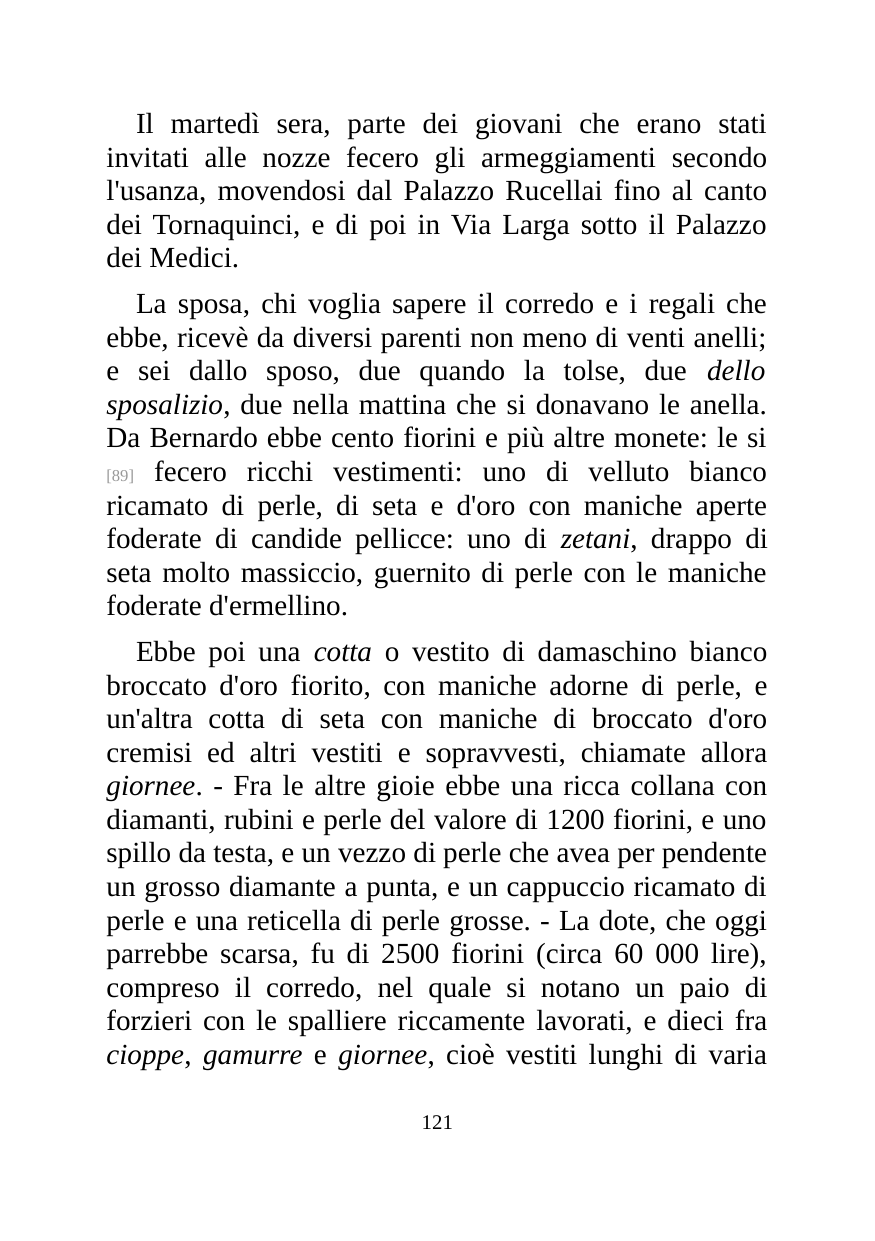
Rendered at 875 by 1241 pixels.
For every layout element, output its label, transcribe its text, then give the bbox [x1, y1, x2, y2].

text La sposa, chi voglia sapere il corredo e i regali che ebbe, ricevè da diversi parenti non meno di venti anelli; e sei dallo sposo, due quando la tolse, due dello sposalizio, due nella mattina che si donavano le anella. Da Bernardo ebbe cento fiorini e più altre monete: le si [89] fecero ricchi vestimenti: uno di velluto bianco ricamato di perle, di seta e d'oro con maniche aperte foderate di candide pellicce: uno di zetani, drappo di seta molto massiccio, guernito di perle con le maniche foderate d'ermellino. [106, 286, 768, 622]
text Ebbe poi una cotta o vestito di damaschino bianco broccato d'oro fiorito, con maniche adorne di perle, e un'altra cotta di seta con maniche di broccato d'oro cremisi ed altri vestiti e sopravvesti, chiamate allora giornee. - Fra le altre gioie ebbe una ricca collana con diamanti, rubini e perle del valore di 1200 fiorini, e uno spillo da testa, e un vezzo di perle che avea per pendente un grosso diamante a punta, e un cappuccio ricamato di perle e una reticella di perle grosse. - La dote, che oggi parrebbe scarsa, fu di 2500 fiorini (circa 60 000 lire), compreso il corredo, nel quale si notano un paio di forzieri con le spalliere riccamente lavorati, e dieci fra cioppe, gamurre e giornee, cioè vestiti lunghi di varia [106, 634, 768, 1070]
text Il martedì sera, parte dei giovani che erano stati invitati alle nozze fecero gli armeggiamenti secondo l'usanza, movendosi dal Palazzo Rucellai fino al canto dei Tornaquinci, e di poi in Via Larga sotto il Palazzo dei Medici. [106, 106, 768, 274]
